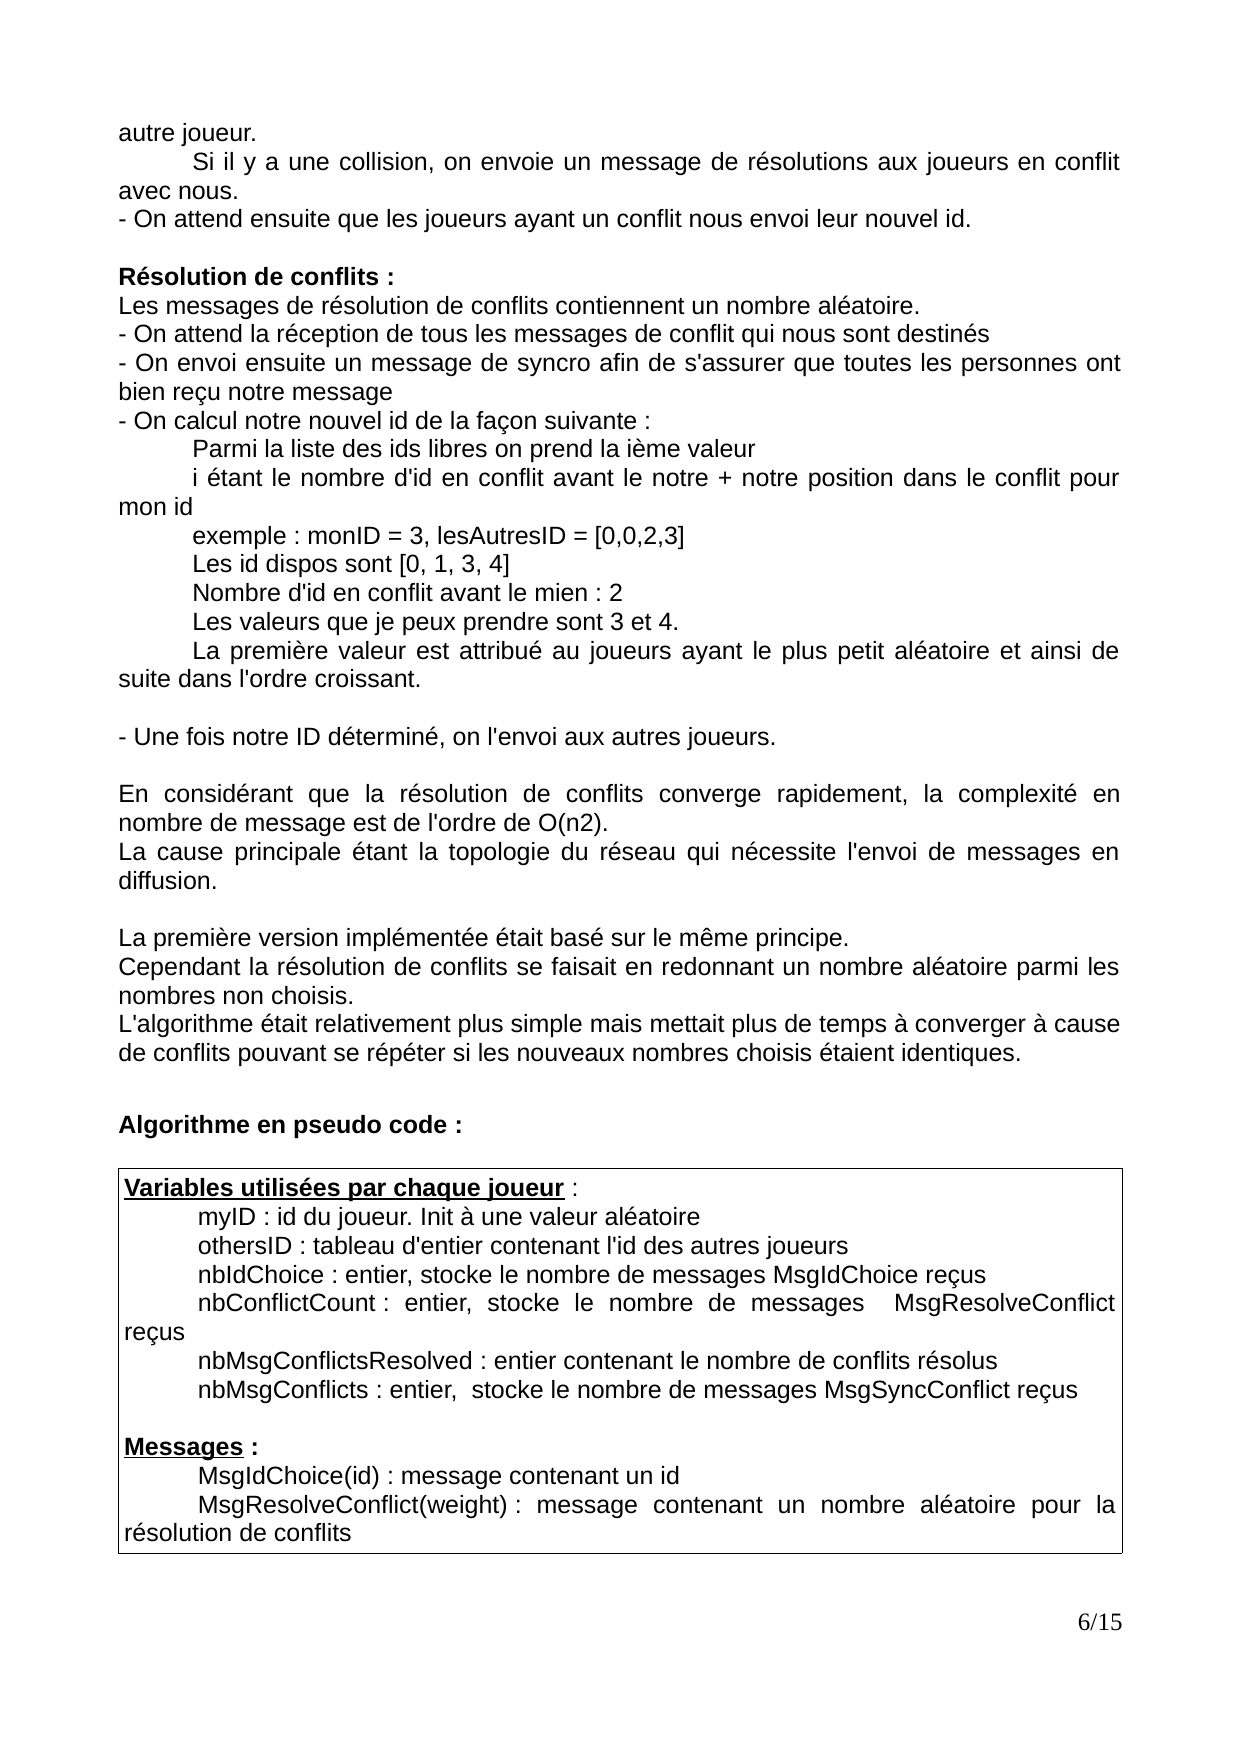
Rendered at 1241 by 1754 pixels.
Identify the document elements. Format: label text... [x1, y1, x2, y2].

text - On envoi ensuite un message de syncro afin de s'assurer que toutes les personnes ont bien reçu notre message [118, 348, 1122, 406]
text - On attend ensuite que les joueurs ayant un conflit nous envoi leur nouvel id. [118, 204, 1122, 233]
text Algorithme en pseudo code : [118, 1110, 1122, 1139]
text La première version implémentée était basé sur le même principe. [118, 923, 1122, 952]
text Nombre d'id en conflit avant le mien : 2 [118, 578, 1122, 607]
text La première valeur est attribué au joueurs ayant le plus petit aléatoire et ainsi de suite dans l'ordre croissant. [118, 636, 1122, 693]
table_header Variables utilisées par chaque joueur : myID : id du joueur. Init à une valeur aléatoire othersID : tableau d'entier contenant l'id des autres joueurs nbIdChoice : entier, stocke le nombre de messages MsgIdChoice reçus nbConflictCount : entier, stocke le nombre de messages MsgResolveConflict reçus nbMsgConflictsResolved : entier contenant le nombre de conflits résolus nbMsgConflicts : entier, stocke le nombre de messages MsgSyncConflict reçus Messages : MsgIdChoice(id) : message contenant un id MsgResolveConflict(weight) : message contenant un nombre aléatoire pour la résolution de conflits [119, 1169, 1122, 1553]
text - On attend la réception de tous les messages de conflit qui nous sont destinés [118, 319, 1122, 348]
text L'algorithme était relativement plus simple mais mettait plus de temps à converger à cause de conflits pouvant se répéter si les nouveaux nombres choisis étaient identiques. [118, 1009, 1122, 1067]
text Résolution de conflits : [118, 262, 1122, 291]
text En considérant que la résolution de conflits converge rapidement, la complexité en nombre de message est de l'ordre de O(n2). [118, 779, 1122, 837]
text Les valeurs que je peux prendre sont 3 et 4. [118, 607, 1122, 636]
text Parmi la liste des ids libres on prend la ième valeur [118, 434, 1122, 463]
text - On calcul notre nouvel id de la façon suivante : [118, 406, 1122, 434]
text Les messages de résolution de conflits contiennent un nombre aléatoire. [118, 291, 1122, 319]
text i étant le nombre d'id en conflit avant le notre + notre position dans le conflit pour mon id [118, 463, 1122, 521]
text Cependant la résolution de conflits se faisait en redonnant un nombre aléatoire parmi les nombres non choisis. [118, 952, 1122, 1009]
text Les id dispos sont [0, 1, 3, 4] [118, 549, 1122, 578]
text - Une fois notre ID déterminé, on l'envoi aux autres joueurs. [118, 722, 1122, 751]
text exemple : monID = 3, lesAutresID = [0,0,2,3] [118, 521, 1122, 549]
text La cause principale étant la topologie du réseau qui nécessite l'envoi de messages en diffusion. [118, 837, 1122, 894]
text Si il y a une collision, on envoie un message de résolutions aux joueurs en conflit avec nous. [118, 147, 1122, 204]
text autre joueur. [118, 118, 1122, 147]
